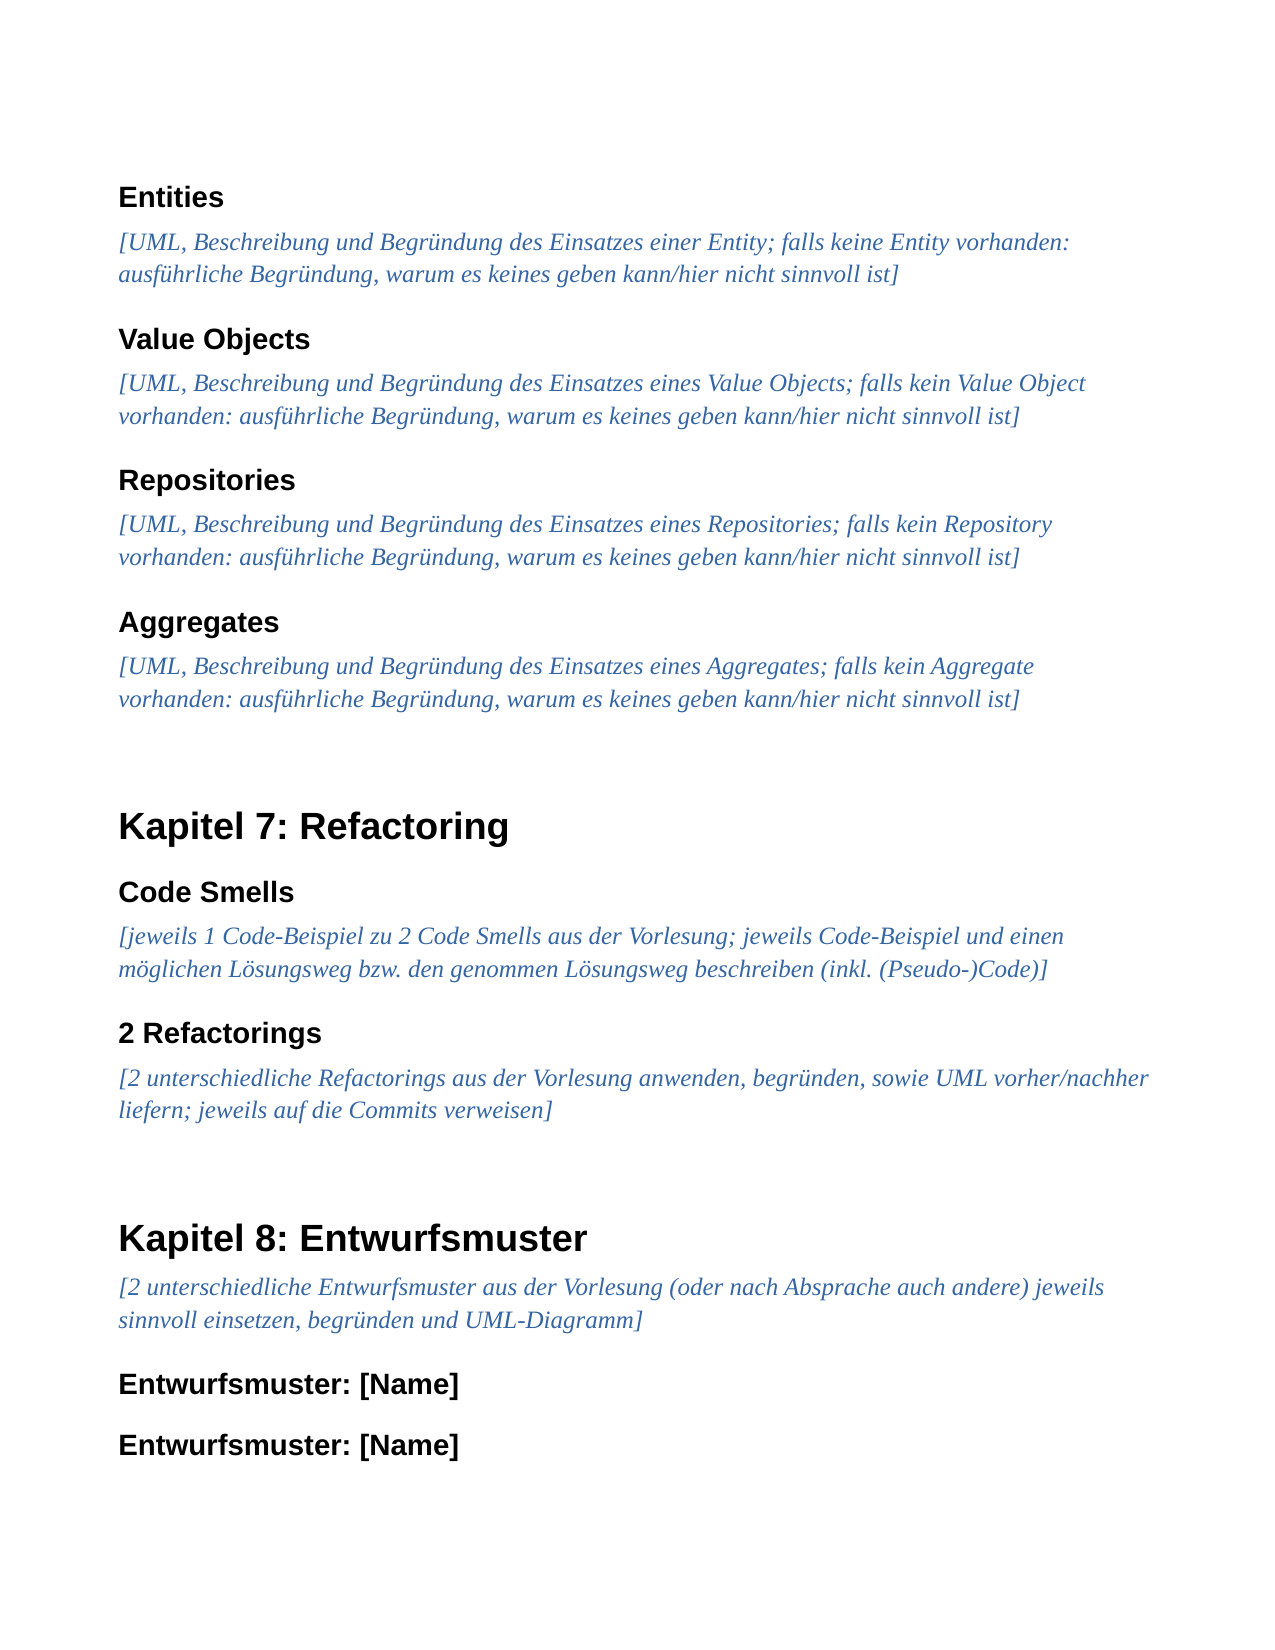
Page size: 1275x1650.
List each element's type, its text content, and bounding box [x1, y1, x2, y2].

subtitle Value Objects [118, 322, 1157, 356]
subtitle 2 Refactorings [118, 1016, 1157, 1050]
text [UML, Beschreibung und Begründung des Einsatzes eines Aggregates; falls kein Aggregate vorhanden: ausführliche Begründung, warum es keines geben kann/hier nicht sinnvoll ist] [118, 651, 1157, 713]
text [2 unterschiedliche Refactorings aus der Vorlesung anwenden, begründen, sowie UML vorher/nachher liefern; jeweils auf die Commits verweisen] [118, 1063, 1157, 1124]
subtitle Kapitel 7: Refactoring [118, 804, 1157, 848]
subtitle Kapitel 8: Entwurfsmuster [118, 1216, 1157, 1259]
text [UML, Beschreibung und Begründung des Einsatzes einer Entity; falls keine Entity vorhanden: ausführliche Begründung, warum es keines geben kann/hier nicht sinnvoll ist] [118, 227, 1157, 288]
text [jeweils 1 Code-Beispiel zu 2 Code Smells aus der Vorlesung; jeweils Code-Beispiel und einen möglichen Lösungsweg bzw. den genommen Lösungsweg beschreiben (inkl. (Pseudo-)Code)] [118, 921, 1157, 983]
subtitle Entwurfsmuster: [Name] [118, 1428, 1157, 1462]
subtitle Code Smells [118, 875, 1157, 909]
subtitle Entities [118, 180, 1157, 214]
subtitle Aggregates [118, 605, 1157, 638]
text [UML, Beschreibung und Begründung des Einsatzes eines Value Objects; falls kein Value Object vorhanden: ausführliche Begründung, warum es keines geben kann/hier nicht sinnvoll ist] [118, 368, 1157, 430]
text [UML, Beschreibung und Begründung des Einsatzes eines Repositories; falls kein Repository vorhanden: ausführliche Begründung, warum es keines geben kann/hier nicht sinnvoll ist] [118, 509, 1157, 571]
text [2 unterschiedliche Entwurfsmuster aus der Vorlesung (oder nach Absprache auch andere) jeweils sinnvoll einsetzen, begründen und UML-Diagramm] [118, 1272, 1157, 1334]
subtitle Repositories [118, 463, 1157, 497]
subtitle Entwurfsmuster: [Name] [118, 1367, 1157, 1401]
